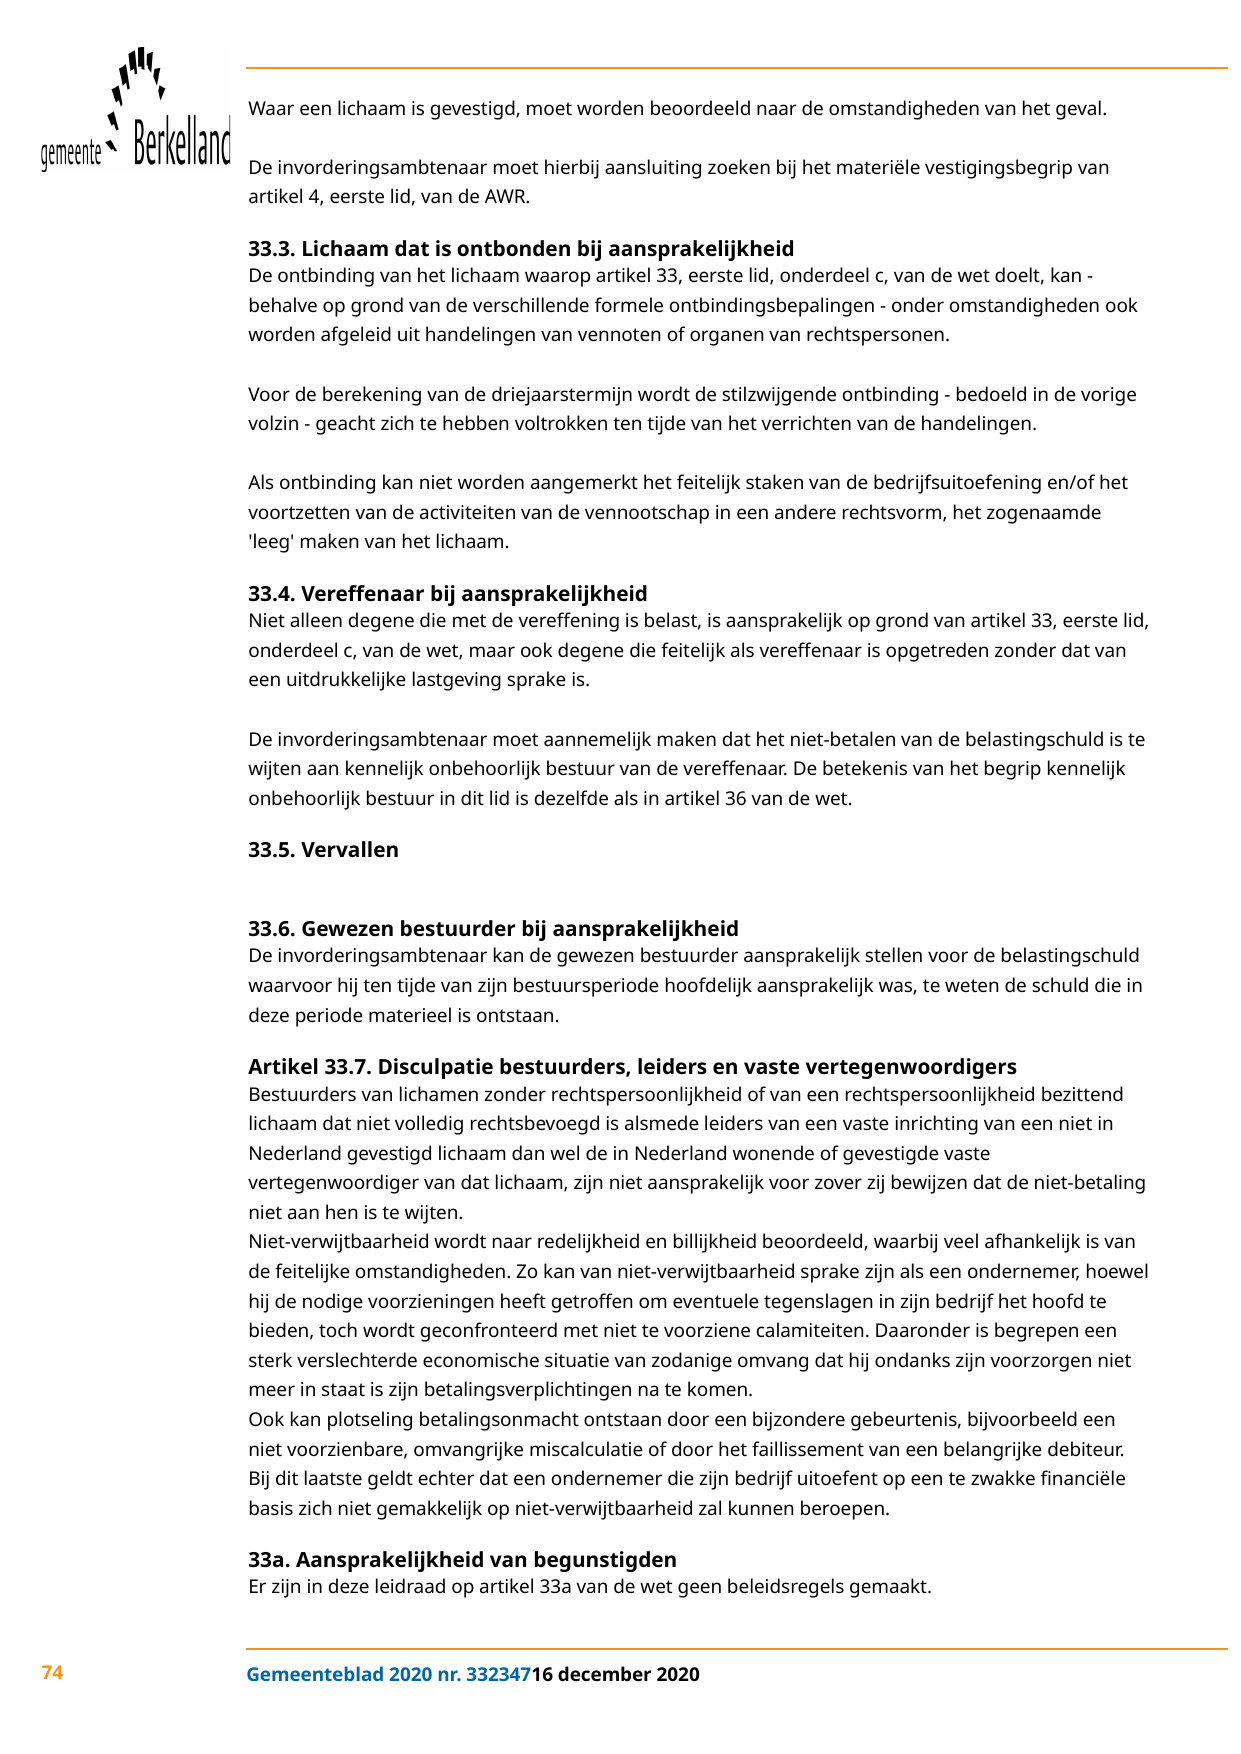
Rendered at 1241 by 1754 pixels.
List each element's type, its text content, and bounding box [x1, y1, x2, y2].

text De invorderingsambtenaar moet aannemelijk maken dat het niet-betalen van de belastingschuld is te wijten aan kennelijk onbehoorlijk bestuur van de vereffenaar. De betekenis van het begrip kennelijk onbehoorlijk bestuur in dit lid is dezelfde als in artikel 36 van de wet. [248, 726, 1152, 811]
text 33a. Aansprakelijkheid van begunstigden [248, 1545, 1152, 1574]
text De invorderingsambtenaar moet hierbij aansluiting zoeken bij het materiële vestigingsbegrip van artikel 4, eerste lid, van de AWR. [248, 154, 1152, 209]
text 33.4. Vereffenaar bij aansprakelijkheid [248, 579, 1152, 607]
text Bestuurders van lichamen zonder rechtspersoonlijkheid of van een rechtspersoonlijkheid bezittend lichaam dat niet volledig rechtsbevoegd is alsmede leiders van een vaste inrichting van een niet in Nederland gevestigd lichaam dan wel de in Nederland wonende of gevestigde vaste vertegenwoordiger van dat lichaam, zijn niet aansprakelijk voor zover zij bewijzen dat de niet-betaling niet aan hen is te wijten. [248, 1081, 1152, 1225]
text De invorderingsambtenaar kan de gewezen bestuurder aansprakelijk stellen voor de belastingschuld waarvoor hij ten tijde van zijn bestuursperiode hoofdelijk aansprakelijk was, te weten de schuld die in deze periode materieel is ontstaan. [248, 943, 1152, 1028]
text 33.3. Lichaam dat is ontbonden bij aansprakelijkheid [248, 234, 1152, 262]
text Er zijn in deze leidraad op artikel 33a van de wet geen beleidsregels gemaakt. [248, 1574, 1152, 1599]
text Ook kan plotseling betalingsonmacht ontstaan door een bijzondere gebeurtenis, bijvoorbeeld een niet voorzienbare, omvangrijke miscalculatie of door het faillissement van een belangrijke debiteur. Bij dit laatste geldt echter dat een ondernemer die zijn bedrijf uitoefent op een te zwakke financiële basis zich niet gemakkelijk op niet-verwijtbaarheid zal kunnen beroepen. [248, 1406, 1152, 1521]
text Niet-verwijtbaarheid wordt naar redelijkheid en billijkheid beoordeeld, waarbij veel afhankelijk is van de feitelijke omstandigheden. Zo kan van niet-verwijtbaarheid sprake zijn als een ondernemer, hoewel hij de nodige voorzieningen heeft getroffen om eventuele tegenslagen in zijn bedrijf het hoofd te bieden, toch wordt geconfronteerd met niet te voorziene calamiteiten. Daaronder is begrepen een sterk verslechterde economische situatie van zodanige omvang dat hij ondanks zijn voorzorgen niet meer in staat is zijn betalingsverplichtingen na te komen. [248, 1229, 1152, 1402]
picture [41, 47, 231, 172]
text Voor de berekening van de driejaarstermijn wordt de stilzwijgende ontbinding - bedoeld in de vorige volzin - geacht zich te hebben voltrokken ten tijde van het verrichten van de handelingen. [248, 381, 1152, 436]
text Als ontbinding kan niet worden aangemerkt het feitelijk staken van de bedrijfsuitoefening en/of het voortzetten van de activiteiten van de vennootschap in een andere rechtsvorm, het zogenaamde 'leeg' maken van het lichaam. [248, 469, 1152, 554]
text 33.6. Gewezen bestuurder bij aansprakelijkheid [248, 914, 1152, 943]
text De ontbinding van het lichaam waarop artikel 33, eerste lid, onderdeel c, van de wet doelt, kan - behalve op grond van de verschillende formele ontbindingsbepalingen - onder omstandigheden ook worden afgeleid uit handelingen van vennoten of organen van rechtspersonen. [248, 262, 1152, 347]
text 33.5. Vervallen [248, 835, 1152, 864]
text Artikel 33.7. Disculpatie bestuurders, leiders en vaste vertegenwoordigers [248, 1052, 1152, 1081]
text Niet alleen degene die met de vereffening is belast, is aansprakelijk op grond van artikel 33, eerste lid, onderdeel c, van de wet, maar ook degene die feitelijk als vereffenaar is opgetreden zonder dat van een uitdrukkelijke lastgeving sprake is. [248, 607, 1152, 692]
text Waar een lichaam is gevestigd, moet worden beoordeeld naar de omstandigheden van het geval. [248, 95, 1152, 121]
